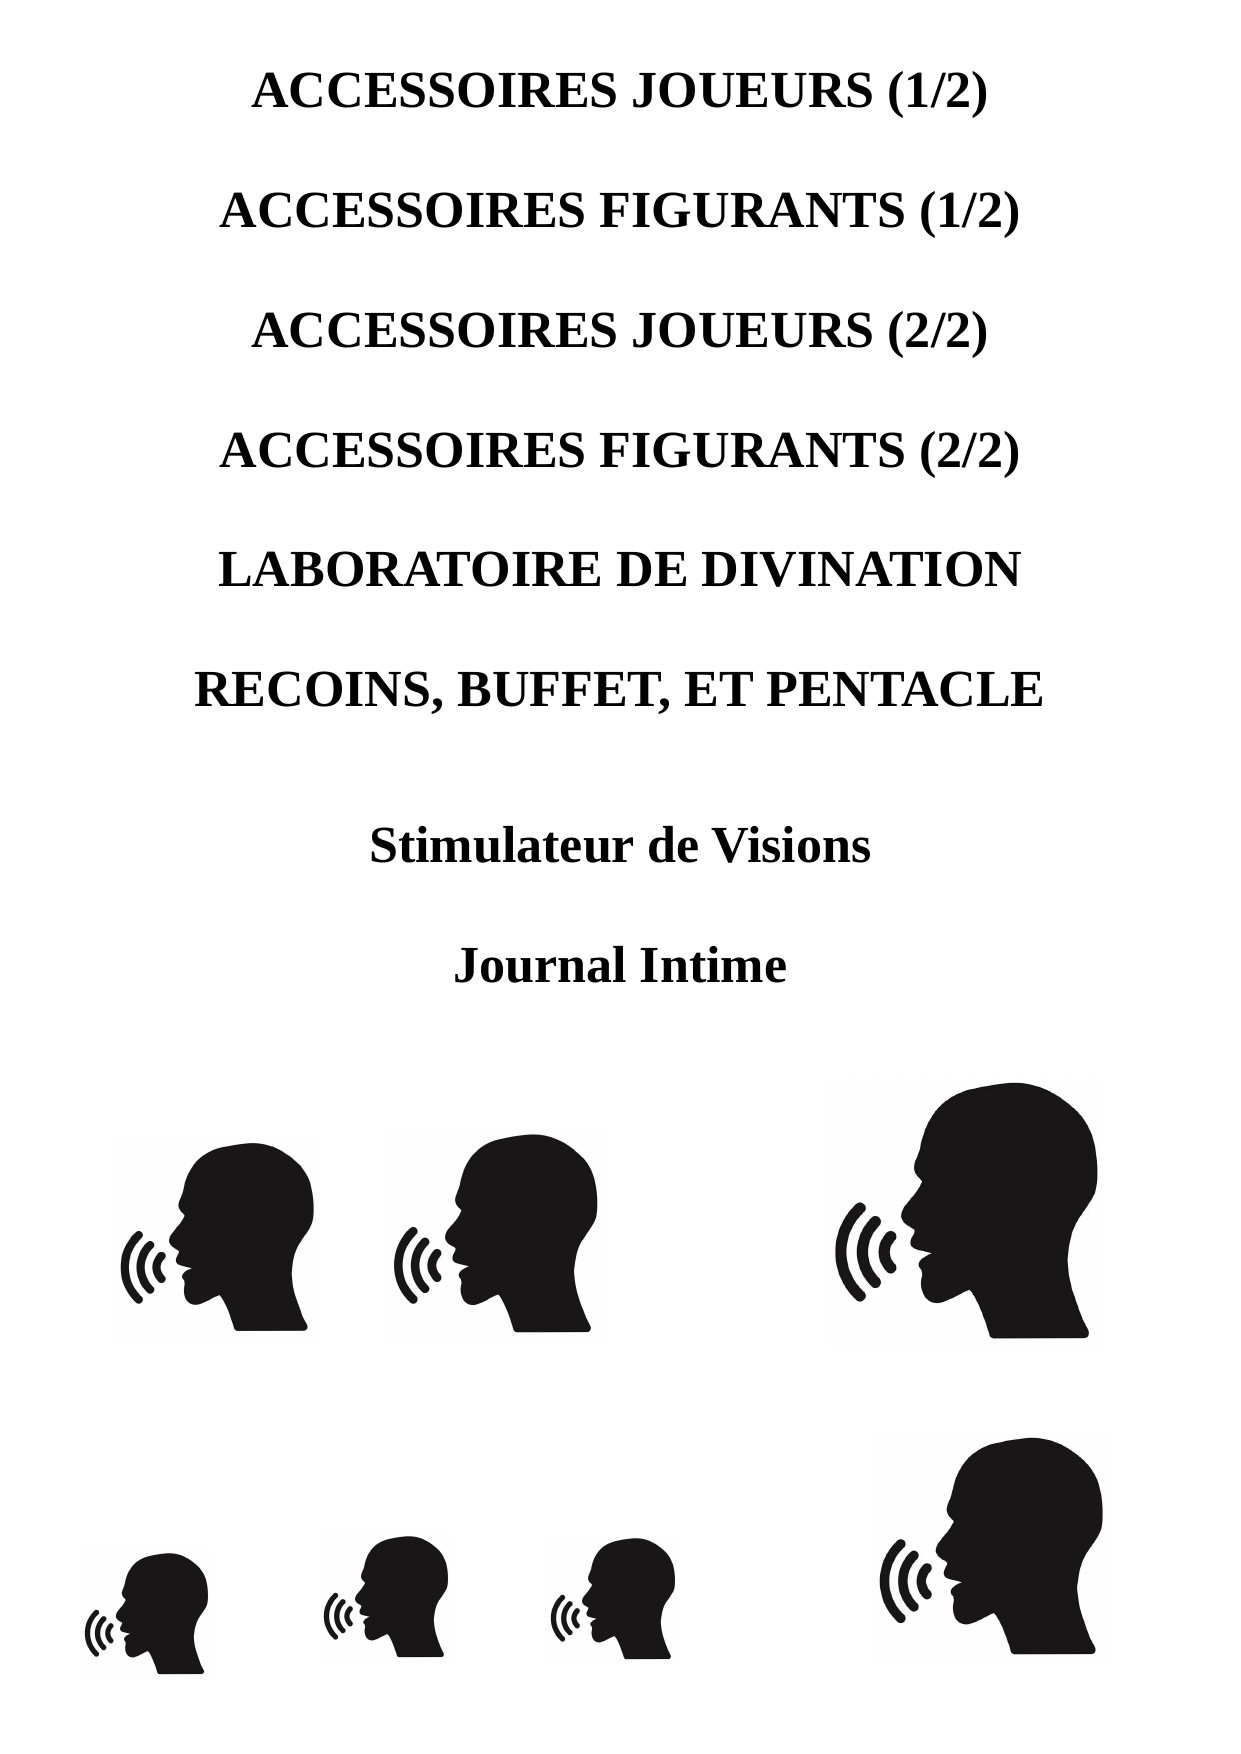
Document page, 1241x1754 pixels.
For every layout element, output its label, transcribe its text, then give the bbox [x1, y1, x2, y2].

picture [386, 1129, 604, 1342]
text ACCESSOIRES JOUEURS (1/2) [59, 59, 1181, 119]
picture [113, 1138, 320, 1340]
picture [546, 1535, 679, 1665]
picture [825, 1077, 1106, 1351]
picture [319, 1533, 452, 1663]
picture [871, 1432, 1109, 1665]
text Stimulateur de Visions [59, 814, 1181, 874]
text ACCESSOIRES FIGURANTS (1/2) [59, 179, 1181, 239]
text ACCESSOIRES JOUEURS (2/2) [59, 299, 1181, 358]
text Journal Intime [59, 933, 1181, 993]
text RECOINS, BUFFET, ET PENTACLE [59, 658, 1181, 718]
picture [80, 1550, 212, 1680]
text ACCESSOIRES FIGURANTS (2/2) [59, 418, 1181, 478]
text LABORATOIRE DE DIVINATION [59, 538, 1181, 598]
